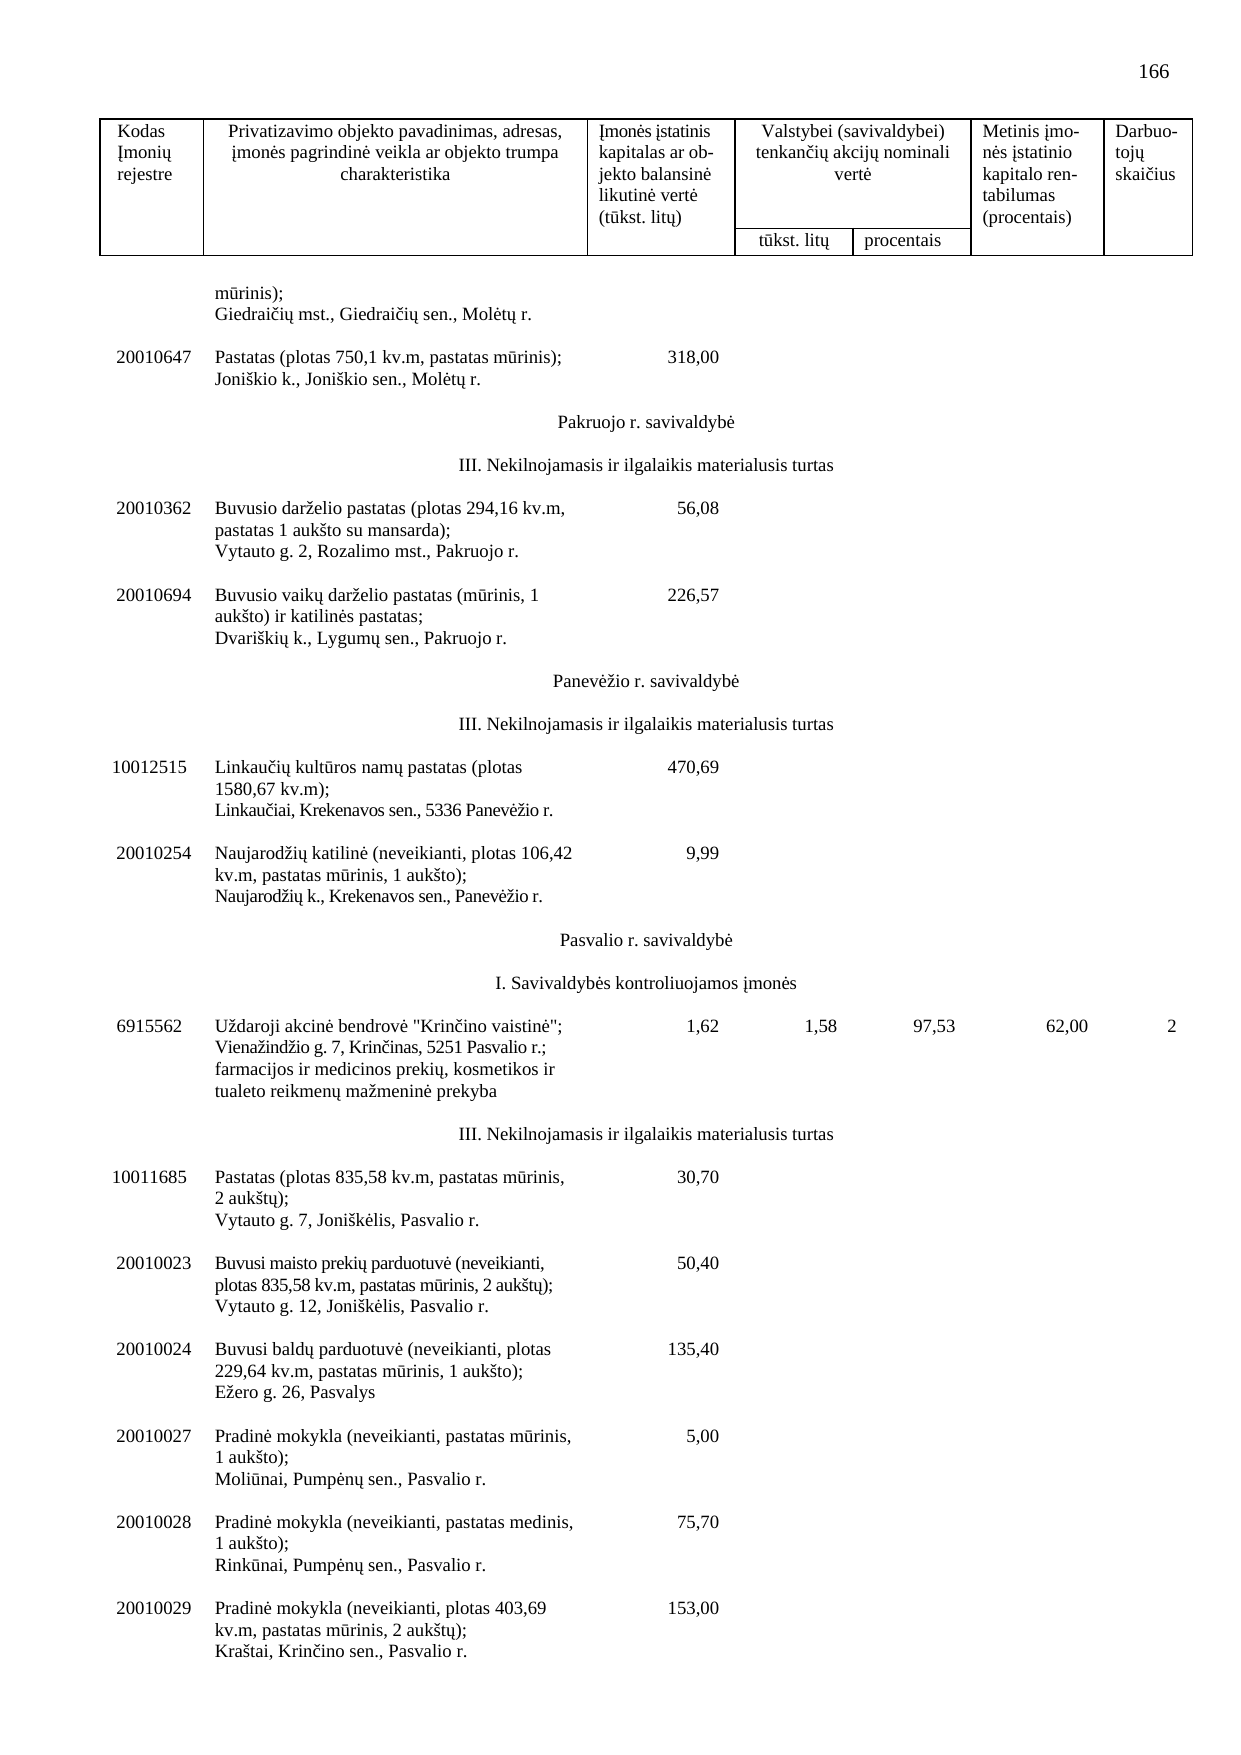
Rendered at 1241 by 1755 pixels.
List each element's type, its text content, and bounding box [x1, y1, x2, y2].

table_cell Buvusi maisto prekių parduotuvė (neveikianti, plotas 835,58 kv.m, pastatas mūrinis, 2 aukštų); Vytauto g. 12, Joniškėlis, Pasvalio r. [203, 1252, 587, 1338]
table_cell Naujarodžių katilinė (neveikianti, plotas 106,42 kv.m, pastatas mūrinis, 1 aukšto); Naujarodžių k., Krekenavos sen., Panevėžio r. [203, 842, 587, 928]
table_cell [1105, 228, 1192, 254]
table_cell 1,58 [735, 1015, 853, 1123]
table_cell [972, 228, 1103, 254]
table_cell [735, 1338, 853, 1424]
table_cell [1104, 756, 1192, 842]
table_header Metinis įmo-nės įstatinio kapitalo ren-tabilumas (procentais) [972, 120, 1103, 227]
table_cell Uždaroji akcinė bendrovė "Krinčino vaistinė"; Vienažindžio g. 7, Krinčinas, 5251 Pasvalio r.; farmacijos ir medicinos prekių, kosmetikos ir tualeto reikmenų mažmeninė prekyba [203, 1015, 587, 1123]
table_cell Linkaučių kultūros namų pastatas (plotas 1580,67 kv.m); Linkaučiai, Krekenavos sen., 5336 Panevėžio r. [203, 756, 587, 842]
table_cell I. Savivaldybės kontroliuojamos įmonės [100, 972, 1192, 1015]
table_cell [971, 1511, 1104, 1597]
table_cell [853, 497, 971, 583]
table_cell [853, 1425, 971, 1511]
table_cell 20010694 [100, 584, 203, 670]
table_cell [735, 756, 853, 842]
table_cell 75,70 [587, 1511, 735, 1597]
table_cell [971, 346, 1104, 411]
table_cell 10011685 [100, 1166, 203, 1252]
table_cell [971, 584, 1104, 670]
table_cell [1104, 1425, 1192, 1511]
table_cell Pastatas (plotas 750,1 kv.m, pastatas mūrinis); Joniškio k., Joniškio sen., Molėtų r. [203, 346, 587, 411]
table_cell [735, 1597, 853, 1683]
table_cell 6915562 [100, 1015, 203, 1123]
table_cell 56,08 [587, 497, 735, 583]
table_cell [853, 256, 971, 282]
table_cell 153,00 [587, 1597, 735, 1683]
table_cell [971, 282, 1104, 346]
table_cell [1104, 1338, 1192, 1424]
table_cell procentais [854, 229, 970, 254]
table_cell [971, 1252, 1104, 1338]
table_cell 20010647 [100, 346, 203, 411]
table_cell [1104, 1252, 1192, 1338]
table_cell [1104, 842, 1192, 928]
table_cell Pakruojo r. savivaldybė [100, 411, 1192, 454]
table_cell Buvusio darželio pastatas (plotas 294,16 kv.m, pastatas 1 aukšto su mansarda); Vytauto g. 2, Rozalimo mst., Pakruojo r. [203, 497, 587, 583]
table_cell 62,00 [971, 1015, 1104, 1123]
table_cell 2 [1104, 1015, 1192, 1123]
table_cell 10012515 [100, 756, 203, 842]
table_cell 135,40 [587, 1338, 735, 1424]
table_cell [853, 1511, 971, 1597]
table_cell [735, 1252, 853, 1338]
table_cell 5,00 [587, 1425, 735, 1511]
table_cell [735, 584, 853, 670]
table_cell 226,57 [587, 584, 735, 670]
table_cell [1104, 346, 1192, 411]
table_header Įmonės įstatinis kapitalas ar ob-jekto balansinė likutinė vertė (tūkst. litų) [588, 120, 734, 227]
table_cell [1104, 256, 1192, 282]
table_cell 318,00 [587, 346, 735, 411]
table_cell tūkst. litų [736, 229, 852, 254]
table_cell 20010028 [100, 1511, 203, 1597]
table_cell Buvusio vaikų darželio pastatas (mūrinis, 1 aukšto) ir katilinės pastatas; Dvariškių k., Lygumų sen., Pakruojo r. [203, 584, 587, 670]
table_header Valstybei (savivaldybei) tenkančių akcijų nominali vertė [736, 120, 970, 227]
table_cell [1104, 1511, 1192, 1597]
table_cell Pastatas (plotas 835,58 kv.m, pastatas mūrinis, 2 aukštų); Vytauto g. 7, Joniškėlis, Pasvalio r. [203, 1166, 587, 1252]
table_cell 30,70 [587, 1166, 735, 1252]
table_cell [971, 497, 1104, 583]
table_cell [735, 1166, 853, 1252]
table_cell [1104, 584, 1192, 670]
table_cell [587, 282, 735, 346]
table_cell 20010027 [100, 1425, 203, 1511]
table_cell Panevėžio r. savivaldybė [100, 670, 1192, 713]
table_cell [971, 1425, 1104, 1511]
table_cell [853, 346, 971, 411]
table_cell [735, 1511, 853, 1597]
table_cell 20010362 [100, 497, 203, 583]
table_cell [1104, 497, 1192, 583]
table_cell [971, 842, 1104, 928]
table_cell 20010254 [100, 842, 203, 928]
table_cell [853, 584, 971, 670]
table_header Privatizavimo objekto pavadinimas, adresas, įmonės pagrindinė veikla ar objekto trumpa charakteristika [204, 120, 587, 227]
table_cell [971, 256, 1104, 282]
table_cell [587, 256, 735, 282]
table_cell 1,62 [587, 1015, 735, 1123]
table_cell [853, 1597, 971, 1683]
table_cell [735, 497, 853, 583]
table_cell [853, 756, 971, 842]
table_cell [853, 842, 971, 928]
table_cell [735, 346, 853, 411]
table_cell mūrinis); Giedraičių mst., Giedraičių sen., Molėtų r. [203, 282, 587, 346]
table_cell [1104, 282, 1192, 346]
table_header Kodas Įmonių rejestre [101, 120, 203, 227]
table_cell 470,69 [587, 756, 735, 842]
table_cell [100, 256, 203, 282]
table_cell 20010029 [100, 1597, 203, 1683]
table_cell Pradinė mokykla (neveikianti, plotas 403,69 kv.m, pastatas mūrinis, 2 aukštų); Kraštai, Krinčino sen., Pasvalio r. [203, 1597, 587, 1683]
table_cell 20010023 [100, 1252, 203, 1338]
table_cell 50,40 [587, 1252, 735, 1338]
table_cell 9,99 [587, 842, 735, 928]
table_cell 97,53 [853, 1015, 971, 1123]
table_cell Pasvalio r. savivaldybė [100, 929, 1192, 972]
table_cell [204, 228, 587, 254]
table_cell [971, 1338, 1104, 1424]
table_cell Pradinė mokykla (neveikianti, pastatas mūrinis, 1 aukšto); Moliūnai, Pumpėnų sen., Pasvalio r. [203, 1425, 587, 1511]
table_cell [971, 756, 1104, 842]
table_cell [853, 1252, 971, 1338]
table_cell III. Nekilnojamasis ir ilgalaikis materialusis turtas [100, 454, 1192, 497]
table_cell [853, 1338, 971, 1424]
table_cell [735, 282, 853, 346]
table_cell [588, 228, 734, 254]
table_cell [853, 282, 971, 346]
table_cell [1104, 1597, 1192, 1683]
table_cell [735, 1425, 853, 1511]
table_cell Pradinė mokykla (neveikianti, pastatas medinis, 1 aukšto); Rinkūnai, Pumpėnų sen., Pasvalio r. [203, 1511, 587, 1597]
table_cell [101, 228, 203, 254]
table_cell [971, 1597, 1104, 1683]
table_cell [853, 1166, 971, 1252]
table_cell [1104, 1166, 1192, 1252]
table_cell [971, 1166, 1104, 1252]
table_cell [735, 842, 853, 928]
table_cell III. Nekilnojamasis ir ilgalaikis materialusis turtas [100, 1123, 1192, 1166]
table_cell Buvusi baldų parduotuvė (neveikianti, plotas 229,64 kv.m, pastatas mūrinis, 1 aukšto); Ežero g. 26, Pasvalys [203, 1338, 587, 1424]
table_header Darbuo-tojų skaičius [1105, 120, 1192, 227]
table_cell 20010024 [100, 1338, 203, 1424]
table_cell [100, 282, 203, 346]
table_cell III. Nekilnojamasis ir ilgalaikis materialusis turtas [100, 713, 1192, 756]
table_cell [735, 256, 853, 282]
table_cell [203, 256, 587, 282]
